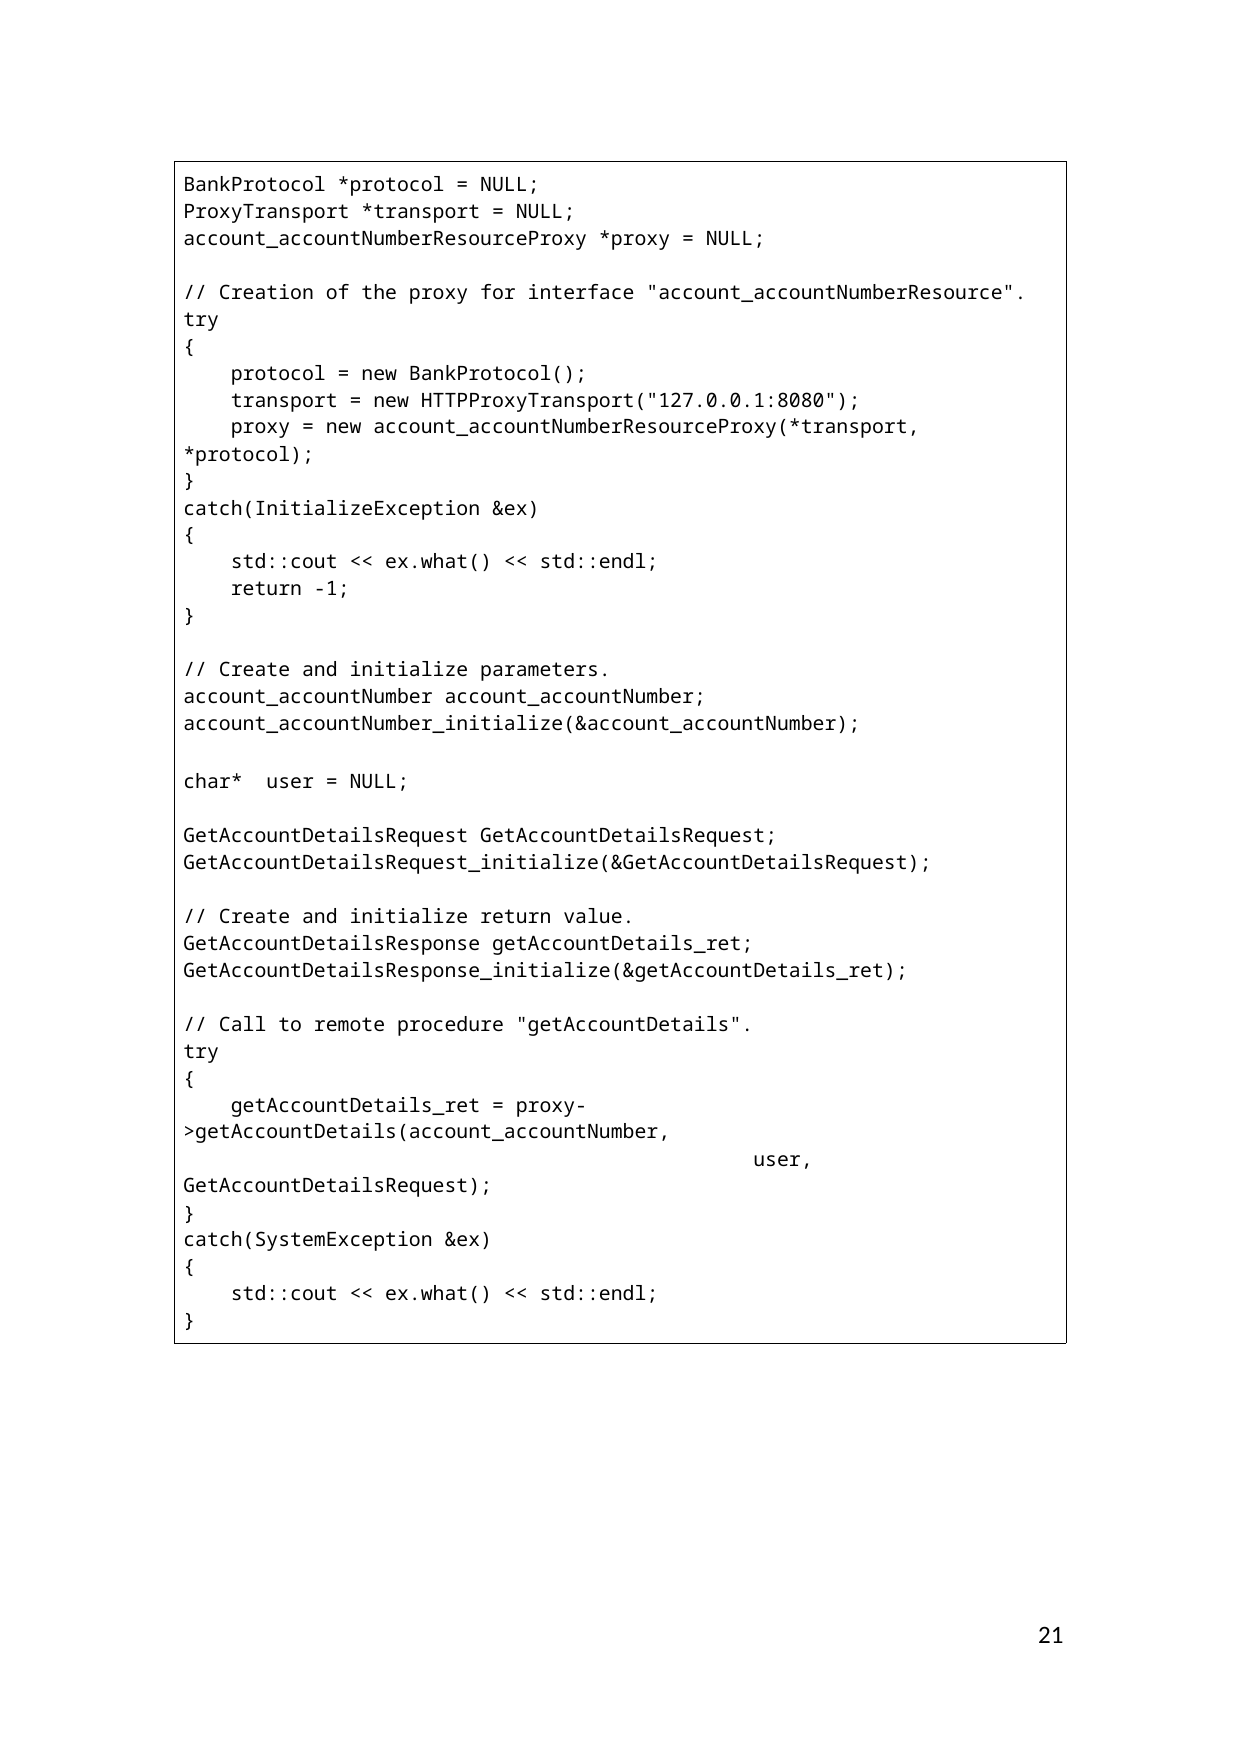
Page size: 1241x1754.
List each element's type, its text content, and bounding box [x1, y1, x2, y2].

text user, GetAccountDetailsRequest); } catch(SystemException &ex) { std::cout << ex.what() << std::endl; } [183, 1145, 1057, 1334]
text char* user = NULL; GetAccountDetailsRequest GetAccountDetailsRequest; GetAccountDetailsRequest_initialize(&GetAccountDetailsRequest); // Create and initialize return value. GetAccountDetailsResponse getAccountDetails_ret; GetAccountDetailsResponse_initialize(&getAccountDetails_ret); // Call to remote procedure "getAccountDetails". try { getAccountDetails_ret = proxy->getAccountDetails(account_accountNumber, [183, 767, 1057, 1145]
text BankProtocol *protocol = NULL; ProxyTransport *transport = NULL; account_accountNumberResourceProxy *proxy = NULL; // Creation of the proxy for interface "account_accountNumberResource". try { protocol = new BankProtocol(); transport = new HTTPProxyTransport("127.0.0.1:8080"); proxy = new account_accountNumberResourceProxy(*transport, *protocol); } catch(InitializeException &ex) { std::cout << ex.what() << std::endl; return -1; } // Create and initialize parameters. account_accountNumber account_accountNumber; account_accountNumber_initialize(&account_accountNumber); [183, 170, 1057, 767]
